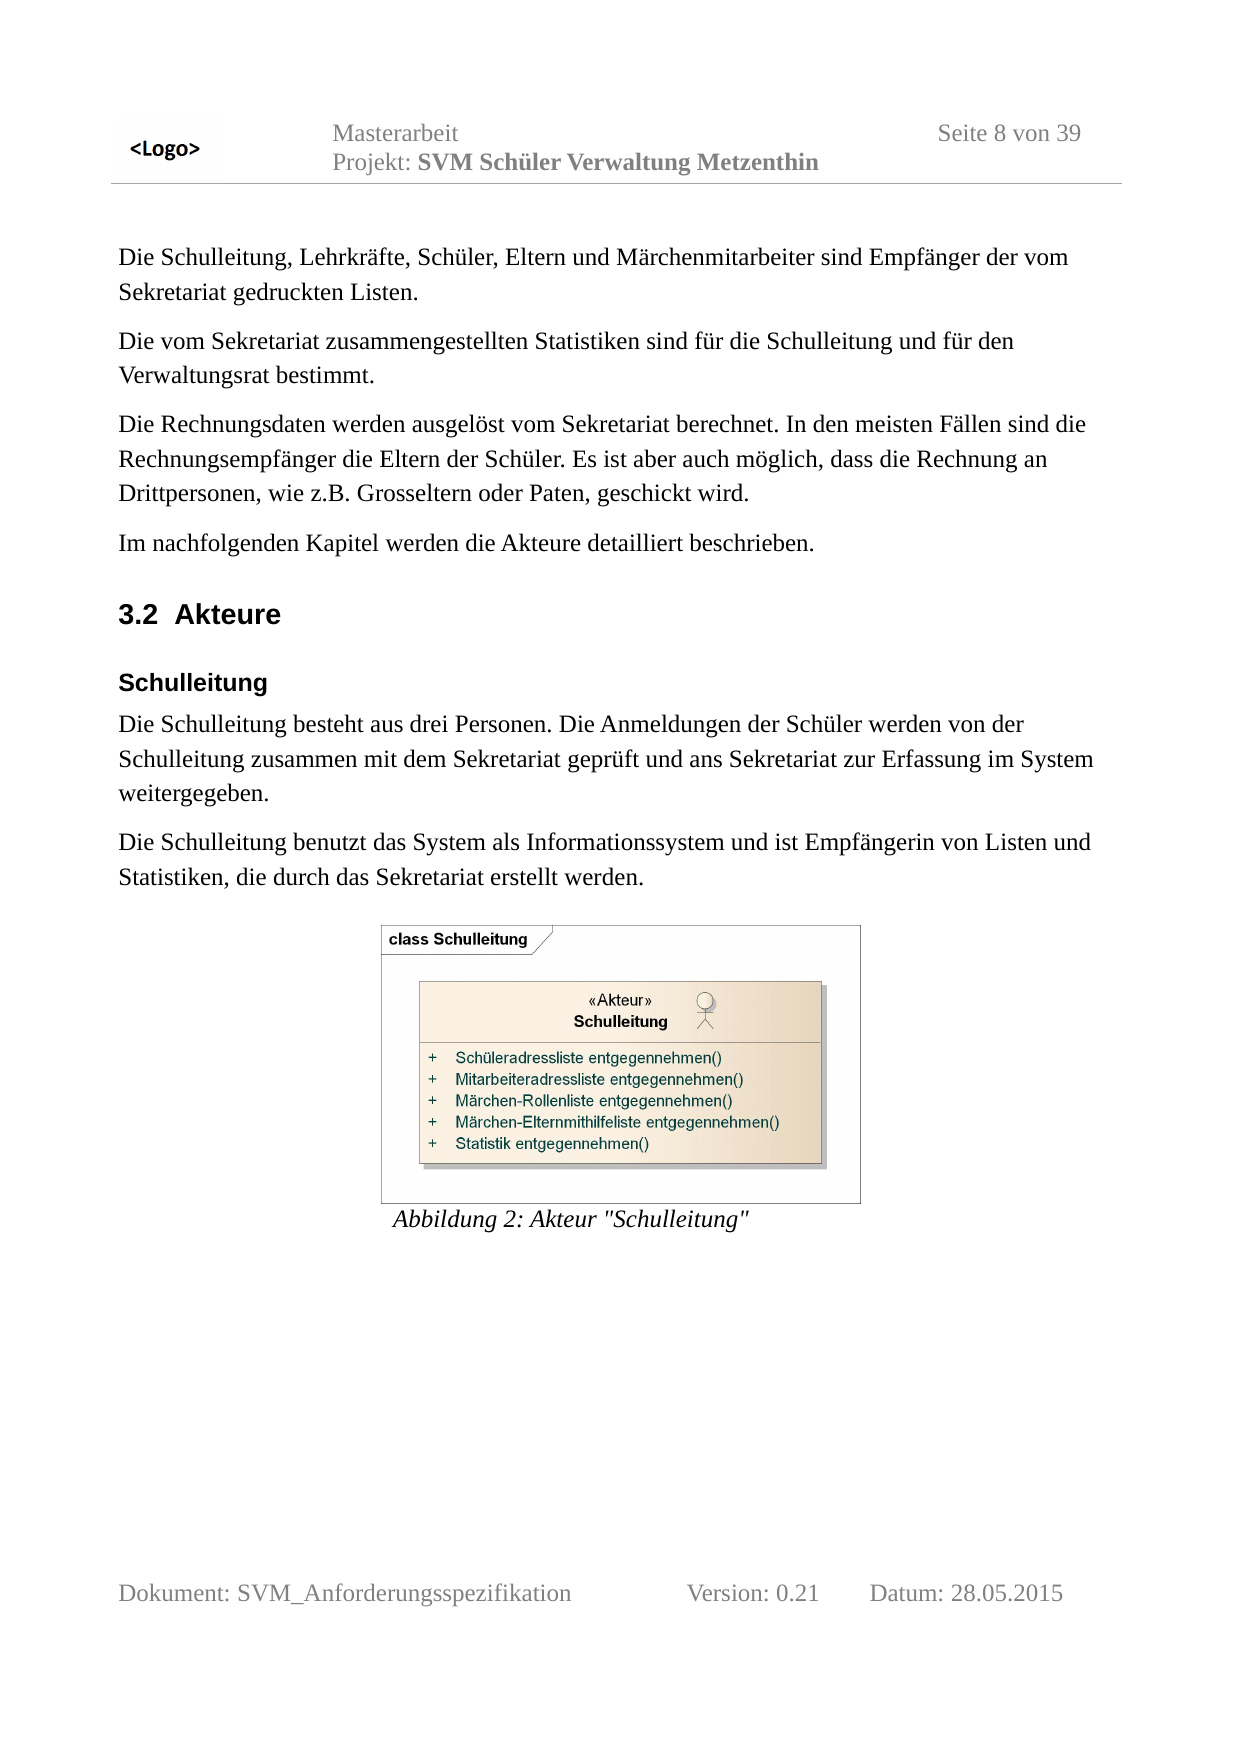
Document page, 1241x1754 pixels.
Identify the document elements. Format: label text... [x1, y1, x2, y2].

picture [379, 923, 862, 1205]
subtitle Schulleitung [118, 668, 1122, 697]
subtitle Akteure [118, 597, 1122, 631]
text Die Rechnungsdaten werden ausgelöst vom Sekretariat berechnet. In den meisten Fällen sind die Rechnungsempfänger die Eltern der Schüler. Es ist aber auch möglich, dass die Rechnung an Drittpersonen, wie z.B. Grosseltern oder Paten, geschickt wird. [118, 409, 1122, 507]
picture [118, 118, 224, 183]
text Die Schulleitung besteht aus drei Personen. Die Anmeldungen der Schüler werden von der Schulleitung zusammen mit dem Sekretariat geprüft und ans Sekretariat zur Erfassung im System weitergegeben. [118, 709, 1122, 807]
text Abbildung 2: Akteur "Schulleitung" [393, 1205, 847, 1233]
text Die vom Sekretariat zusammengestellten Statistiken sind für die Schulleitung und für den Verwaltungsrat bestimmt. [118, 326, 1122, 389]
text Die Schulleitung, Lehrkräfte, Schüler, Eltern und Märchenmitarbeiter sind Empfänger der vom Sekretariat gedruckten Listen. [118, 242, 1122, 306]
text Im nachfolgenden Kapitel werden die Akteure detailliert beschrieben. [118, 528, 1122, 556]
text Die Schulleitung benutzt das System als Informationssystem und ist Empfängerin von Listen und Statistiken, die durch das Sekretariat erstellt werden. [118, 827, 1122, 891]
